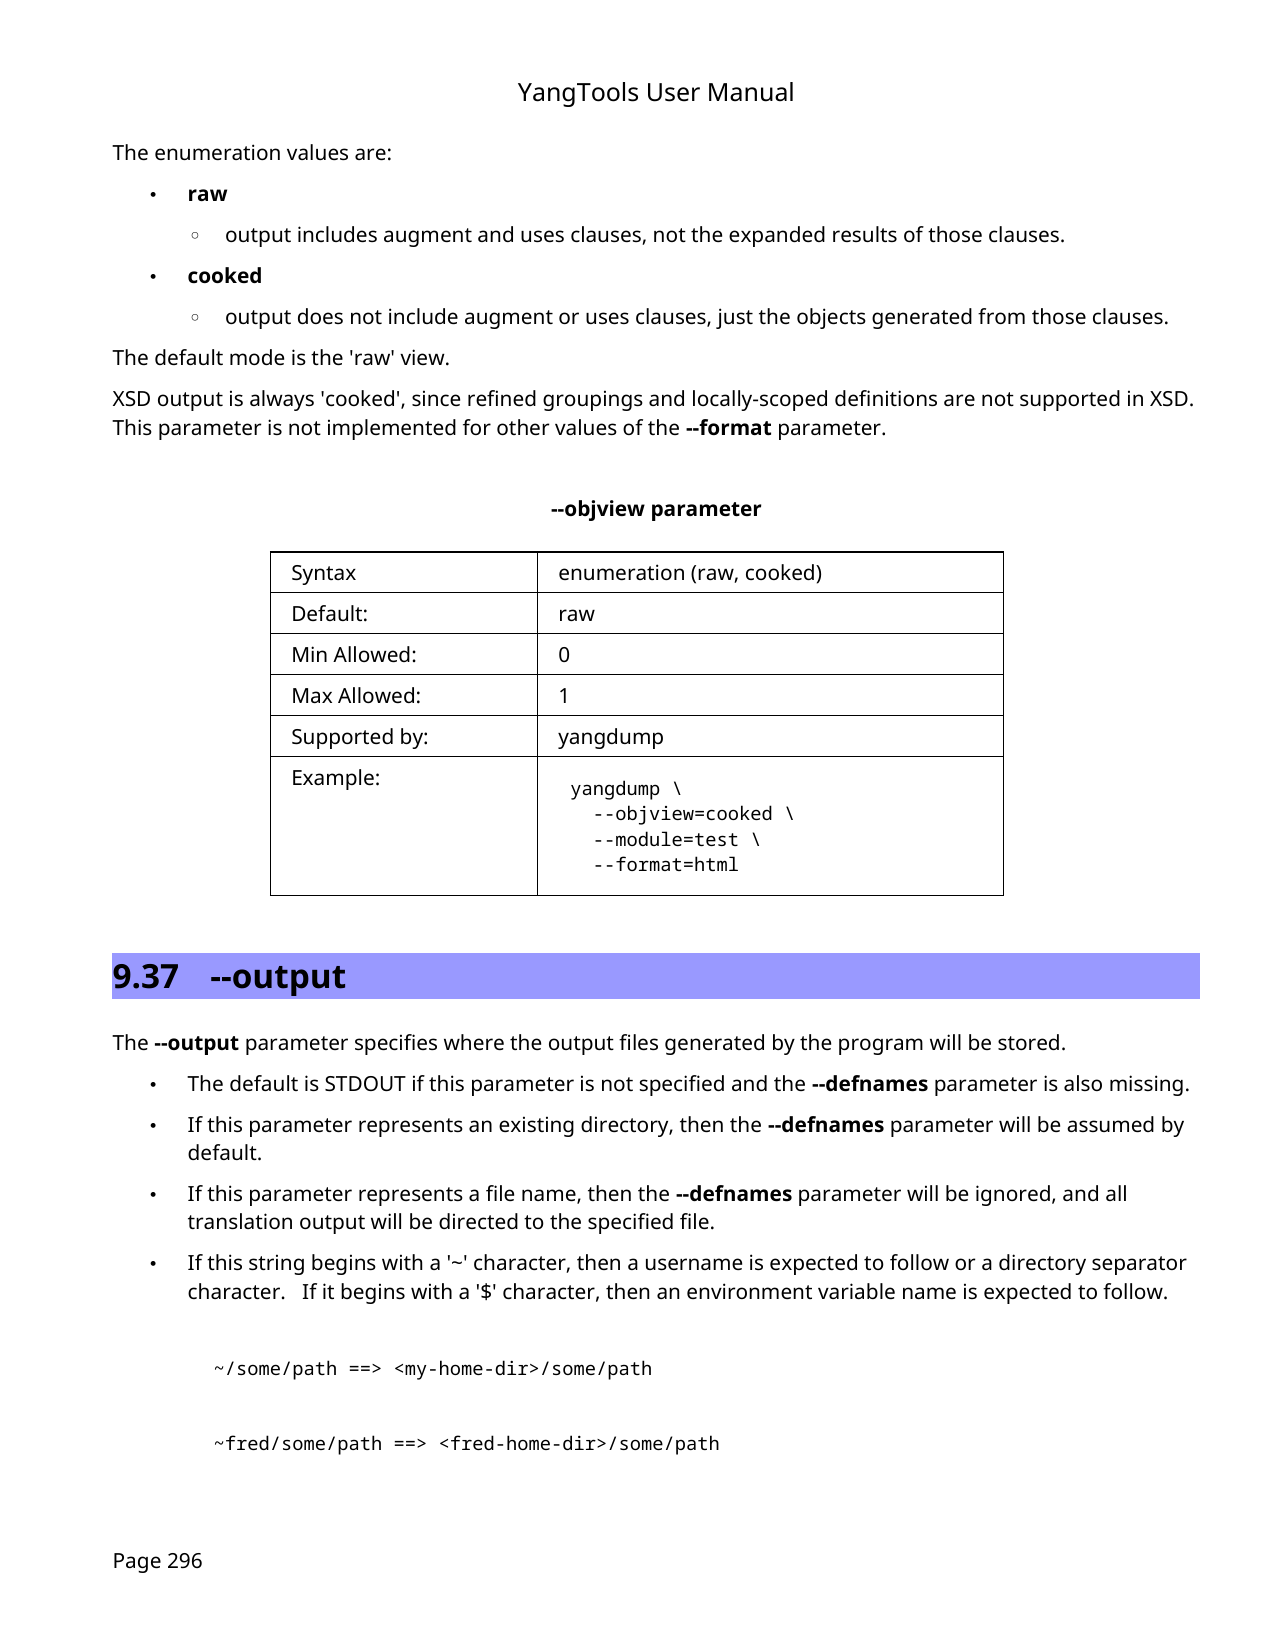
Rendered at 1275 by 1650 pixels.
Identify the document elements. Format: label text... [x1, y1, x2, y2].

table_cell Supported by: [271, 716, 537, 756]
list cooked [150, 261, 1200, 290]
table_cell raw [538, 593, 1003, 633]
table_cell Default: [271, 593, 537, 633]
table_cell yangdump \ --objview=cooked \ --module=test \ --format=html [538, 757, 1003, 894]
text ~/some/path ==> <my-home-dir>/some/path [139, 1355, 1200, 1381]
table_cell 1 [538, 675, 1003, 715]
text The default mode is the 'raw' view. [112, 343, 1200, 372]
subtitle --objview parameter [127, 494, 1185, 523]
table_header Syntax [271, 553, 537, 592]
table_cell Example: [271, 757, 537, 894]
text ~fred/some/path ==> <fred-home-dir>/some/path [139, 1430, 1200, 1456]
subtitle --output [112, 953, 1200, 999]
list output includes augment and uses clauses, not the expanded results of those clauses. [187, 220, 1200, 249]
list raw [150, 179, 1200, 208]
list output does not include augment or uses clauses, just the objects generated from those clauses. [187, 302, 1200, 331]
table_cell Min Allowed: [271, 634, 537, 674]
list If this parameter represents a file name, then the --defnames parameter will be ignored, and all translation output will be directed to the specified file. [150, 1179, 1200, 1236]
table_header enumeration (raw, cooked) [538, 553, 1003, 592]
list If this string begins with a '~' character, then a username is expected to follow or a directory separator character. If it begins with a '$' character, then an environment variable name is expected to follow. [150, 1248, 1200, 1305]
list The default is STDOUT if this parameter is not specified and the --defnames parameter is also missing. [150, 1069, 1200, 1097]
text The --output parameter specifies where the output files generated by the program will be stored. [112, 1028, 1200, 1056]
text The enumeration values are: [112, 138, 1200, 167]
table_cell 0 [538, 634, 1003, 674]
table_cell yangdump [538, 716, 1003, 756]
table_cell Max Allowed: [271, 675, 537, 715]
list If this parameter represents an existing directory, then the --defnames parameter will be assumed by default. [150, 1110, 1200, 1167]
text XSD output is always 'cooked', since refined groupings and locally-scoped definitions are not supported in XSD. This parameter is not implemented for other values of the --format parameter. [112, 384, 1200, 441]
